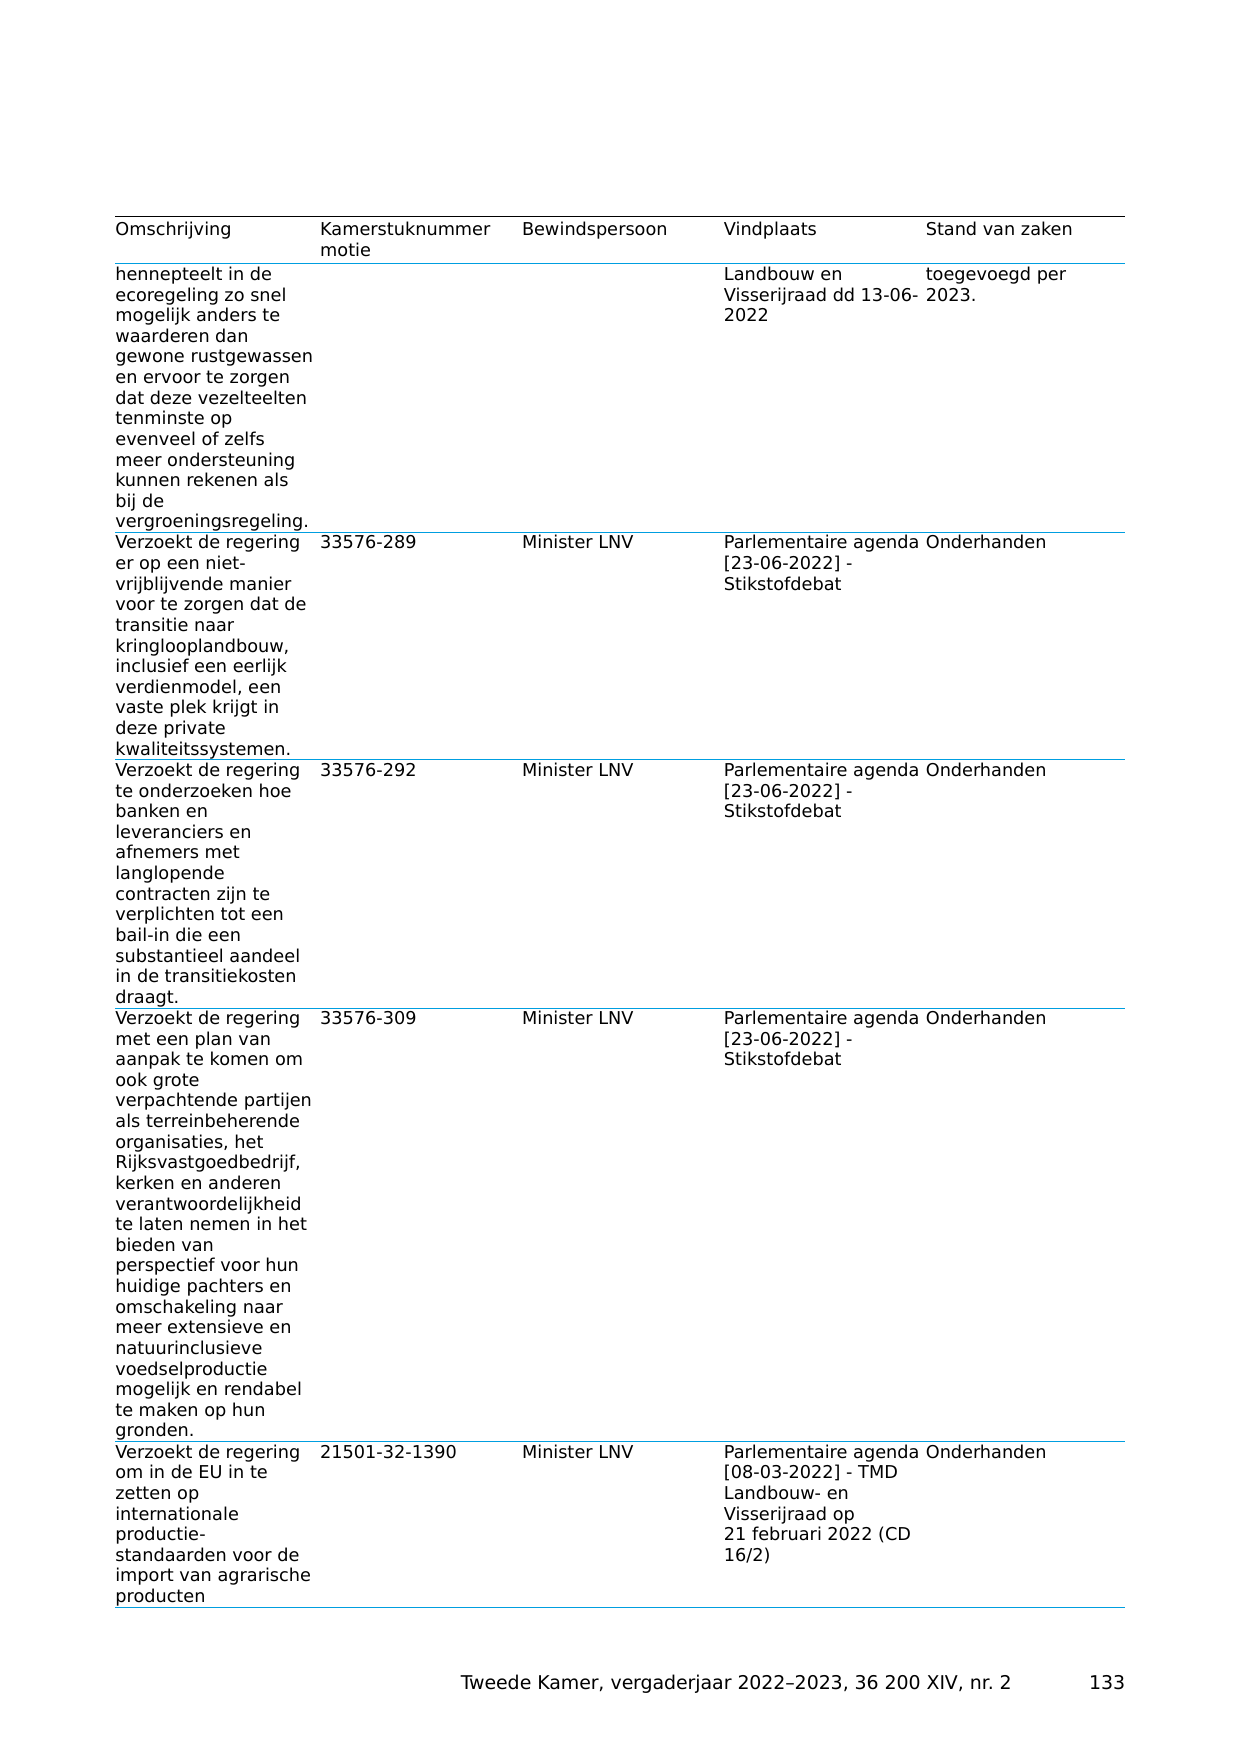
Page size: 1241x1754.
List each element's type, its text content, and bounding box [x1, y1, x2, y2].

table_cell Onderhanden [923, 760, 1125, 1007]
table_cell [519, 264, 721, 532]
table_cell Bewindspersoon [519, 217, 721, 263]
table_cell [317, 264, 519, 532]
table_cell 21501-32-1390 [317, 1442, 519, 1607]
table_cell Omschrijving [115, 217, 317, 263]
table_cell hennepteelt in de ecoregeling zo snel mogelijk anders te waarderen dan gewone rustgewassen en ervoor te zorgen dat deze vezelteelten tenminste op evenveel of zelfs meer ondersteuning kunnen rekenen als bij de vergroeningsregeling. [115, 264, 317, 532]
table_cell Verzoekt de regering om in de EU in te zetten op internationale productie-standaarden voor de import van agrarische producten [115, 1442, 317, 1607]
table_cell Parlementaire agenda [08-03-2022] - TMD Landbouw- en Visserijraad op 21 februari 2022 (CD 16/2) [721, 1442, 923, 1607]
table_cell Minister LNV [519, 1009, 721, 1441]
table_cell Onderhanden [923, 1009, 1125, 1441]
table_cell Onderhanden [923, 1442, 1125, 1607]
table_cell Parlementaire agenda [23-06-2022] - Stikstofdebat [721, 1009, 923, 1441]
table_cell 33576-289 [317, 533, 519, 759]
table_cell Minister LNV [519, 1442, 721, 1607]
table_cell Minister LNV [519, 533, 721, 759]
table_cell toegevoegd per 2023. [923, 264, 1125, 532]
table_cell 33576-309 [317, 1009, 519, 1441]
table_cell Verzoekt de regering te onderzoeken hoe banken en leveranciers en afnemers met langlopende contracten zijn te verplichten tot een bail-in die een substantieel aandeel in de transitiekosten draagt. [115, 760, 317, 1007]
table_cell Vindplaats [721, 217, 923, 263]
table_cell Parlementaire agenda [23-06-2022] - Stikstofdebat [721, 533, 923, 759]
table_cell Minister LNV [519, 760, 721, 1007]
table_cell Verzoekt de regering er op een niet-vrijblijvende manier voor te zorgen dat de transitie naar kringlooplandbouw, inclusief een eerlijk verdienmodel, een vaste plek krijgt in deze private kwaliteitssystemen. [115, 533, 317, 759]
table_cell 33576-292 [317, 760, 519, 1007]
table_header Door de Staten-Generaal aanvaarde moties [115, 191, 1125, 216]
table_cell Parlementaire agenda [23-06-2022] - Stikstofdebat [721, 760, 923, 1007]
table_cell Landbouw en Visserijraad dd 13-06-2022 [721, 264, 923, 532]
table_cell Onderhanden [923, 533, 1125, 759]
table_cell Verzoekt de regering met een plan van aanpak te komen om ook grote verpachtende partijen als terreinbeherende organisaties, het Rijksvastgoedbedrijf, kerken en anderen verantwoordelijkheid te laten nemen in het bieden van perspectief voor hun huidige pachters en omschakeling naar meer extensieve en natuurinclusieve voedselproductie mogelijk en rendabel te maken op hun gronden. [115, 1009, 317, 1441]
table_cell Stand van zaken [923, 217, 1125, 263]
table_cell Kamerstuknummer motie [317, 217, 519, 263]
